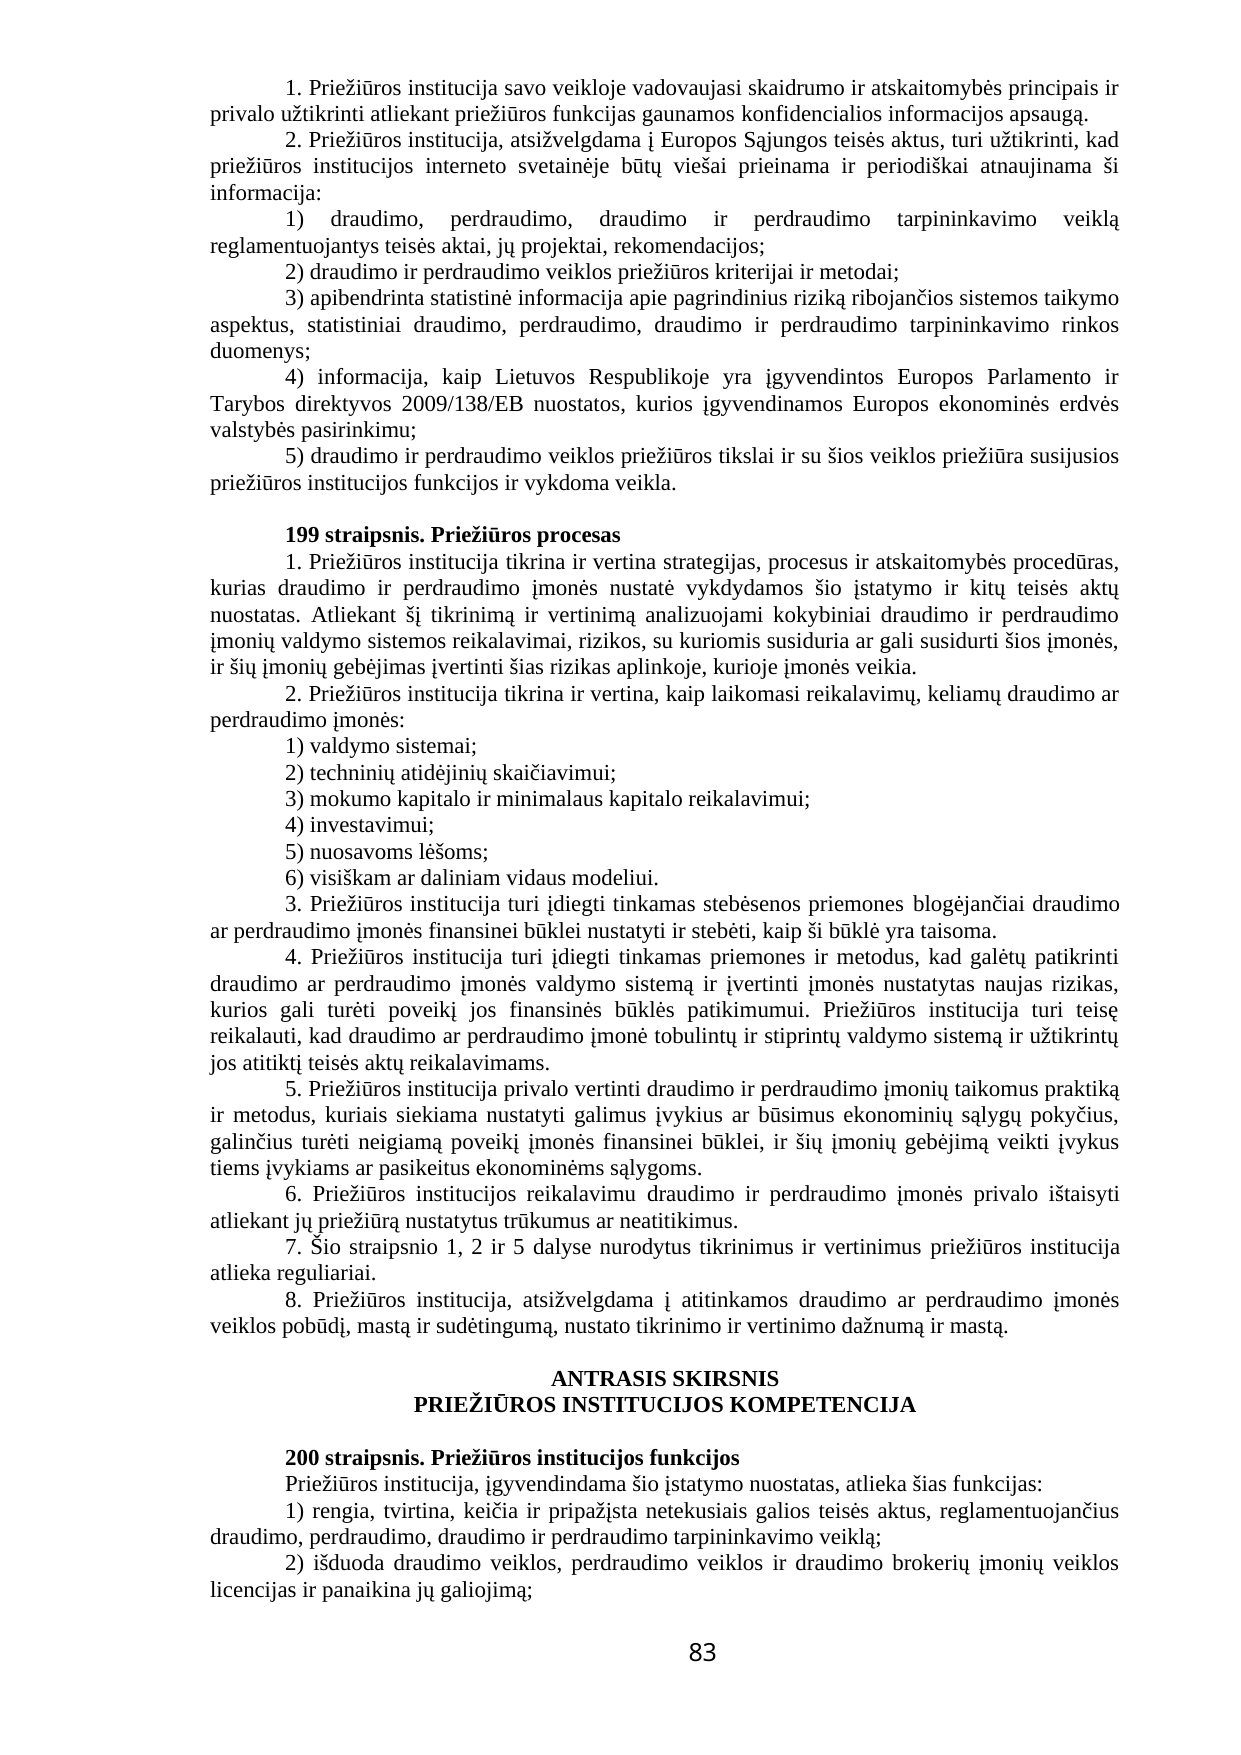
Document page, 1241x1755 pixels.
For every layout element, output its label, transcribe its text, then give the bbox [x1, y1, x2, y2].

text 2) techninių atidėjinių skaičiavimui; [210, 759, 1120, 785]
text 1) rengia, tvirtina, keičia ir pripažįsta netekusiais galios teisės aktus, reglamentuojančius draudimo, perdraudimo, draudimo ir perdraudimo tarpininkavimo veiklą; [210, 1497, 1120, 1549]
text 4. Priežiūros institucija turi įdiegti tinkamas priemones ir metodus, kad galėtų patikrinti draudimo ar perdraudimo įmonės valdymo sistemą ir įvertinti įmonės nustatytas naujas rizikas, kurios gali turėti poveikį jos finansinės būklės patikimumui. Priežiūros institucija turi teisę reikalauti, kad draudimo ar perdraudimo įmonė tobulintų ir stiprintų valdymo sistemą ir užtikrintų jos atitiktį teisės aktų reikalavimams. [210, 943, 1120, 1075]
text 1) draudimo, perdraudimo, draudimo ir perdraudimo tarpininkavimo veiklą reglamentuojantys teisės aktai, jų projektai, rekomendacijos; [210, 205, 1120, 258]
text 3. Priežiūros institucija turi įdiegti tinkamas stebėsenos priemones blogėjančiai draudimo ar perdraudimo įmonės finansinei būklei nustatyti ir stebėti, kaip ši būklė yra taisoma. [210, 891, 1120, 943]
text Priežiūros institucija, įgyvendindama šio įstatymo nuostatas, atlieka šias funkcijas: [210, 1470, 1120, 1497]
text 2. Priežiūros institucija, atsižvelgdama į Europos Sąjungos teisės aktus, turi užtikrinti, kad priežiūros institucijos interneto svetainėje būtų viešai prieinama ir periodiškai atnaujinama ši informacija: [210, 126, 1120, 205]
text 1. Priežiūros institucija tikrina ir vertina strategijas, procesus ir atskaitomybės procedūras, kurias draudimo ir perdraudimo įmonės nustatė vykdydamos šio įstatymo ir kitų teisės aktų nuostatas. Atliekant šį tikrinimą ir vertinimą analizuojami kokybiniai draudimo ir perdraudimo įmonių valdymo sistemos reikalavimai, rizikos, su kuriomis susiduria ar gali susidurti šios įmonės, ir šių įmonių gebėjimas įvertinti šias rizikas aplinkoje, kurioje įmonės veikia. [210, 548, 1120, 680]
text 199 straipsnis. Priežiūros procesas [210, 522, 1120, 548]
text 1. Priežiūros institucija savo veikloje vadovaujasi skaidrumo ir atskaitomybės principais ir privalo užtikrinti atliekant priežiūros funkcijas gaunamos konfidencialios informacijos apsaugą. [210, 73, 1120, 126]
text 7. Šio straipsnio 1, 2 ir 5 dalyse nurodytus tikrinimus ir vertinimus priežiūros institucija atlieka reguliariai. [210, 1233, 1120, 1286]
text 5. Priežiūros institucija privalo vertinti draudimo ir perdraudimo įmonių taikomus praktiką ir metodus, kuriais siekiama nustatyti galimus įvykius ar būsimus ekonominių sąlygų pokyčius, galinčius turėti neigiamą poveikį įmonės finansinei būklei, ir šių įmonių gebėjimą veikti įvykus tiems įvykiams ar pasikeitus ekonominėms sąlygoms. [210, 1075, 1120, 1180]
text 2) draudimo ir perdraudimo veiklos priežiūros kriterijai ir metodai; [210, 258, 1120, 284]
text 8. Priežiūros institucija, atsižvelgdama į atitinkamos draudimo ar perdraudimo įmonės veiklos pobūdį, mastą ir sudėtingumą, nustato tikrinimo ir vertinimo dažnumą ir mastą. [210, 1286, 1120, 1338]
text 3) apibendrinta statistinė informacija apie pagrindinius riziką ribojančios sistemos taikymo aspektus, statistiniai draudimo, perdraudimo, draudimo ir perdraudimo tarpininkavimo rinkos duomenys; [210, 284, 1120, 363]
text 3) mokumo kapitalo ir minimalaus kapitalo reikalavimui; [210, 785, 1120, 811]
text 200 straipsnis. Priežiūros institucijos funkcijos [210, 1444, 1120, 1470]
text 2) išduoda draudimo veiklos, perdraudimo veiklos ir draudimo brokerių įmonių veiklos licencijas ir panaikina jų galiojimą; [210, 1549, 1120, 1602]
text 4) informacija, kaip Lietuvos Respublikoje yra įgyvendintos Europos Parlamento ir Tarybos direktyvos 2009/138/EB nuostatos, kurios įgyvendinamos Europos ekonominės erdvės valstybės pasirinkimu; [210, 363, 1120, 442]
text ANTRASIS SKIRSNIS [210, 1365, 1120, 1391]
text 2. Priežiūros institucija tikrina ir vertina, kaip laikomasi reikalavimų, keliamų draudimo ar perdraudimo įmonės: [210, 680, 1120, 732]
text 1) valdymo sistemai; [210, 732, 1120, 759]
text 4) investavimui; [210, 811, 1120, 838]
text 5) draudimo ir perdraudimo veiklos priežiūros tikslai ir su šios veiklos priežiūra susijusios priežiūros institucijos funkcijos ir vykdoma veikla. [210, 442, 1120, 495]
text 6) visiškam ar daliniam vidaus modeliui. [210, 864, 1120, 891]
text 5) nuosavoms lėšoms; [210, 838, 1120, 864]
text PRIEŽIŪROS INSTITUCIJOS KOMPETENCIJA [210, 1391, 1120, 1418]
text 6. Priežiūros institucijos reikalavimu draudimo ir perdraudimo įmonės privalo ištaisyti atliekant jų priežiūrą nustatytus trūkumus ar neatitikimus. [210, 1180, 1120, 1233]
